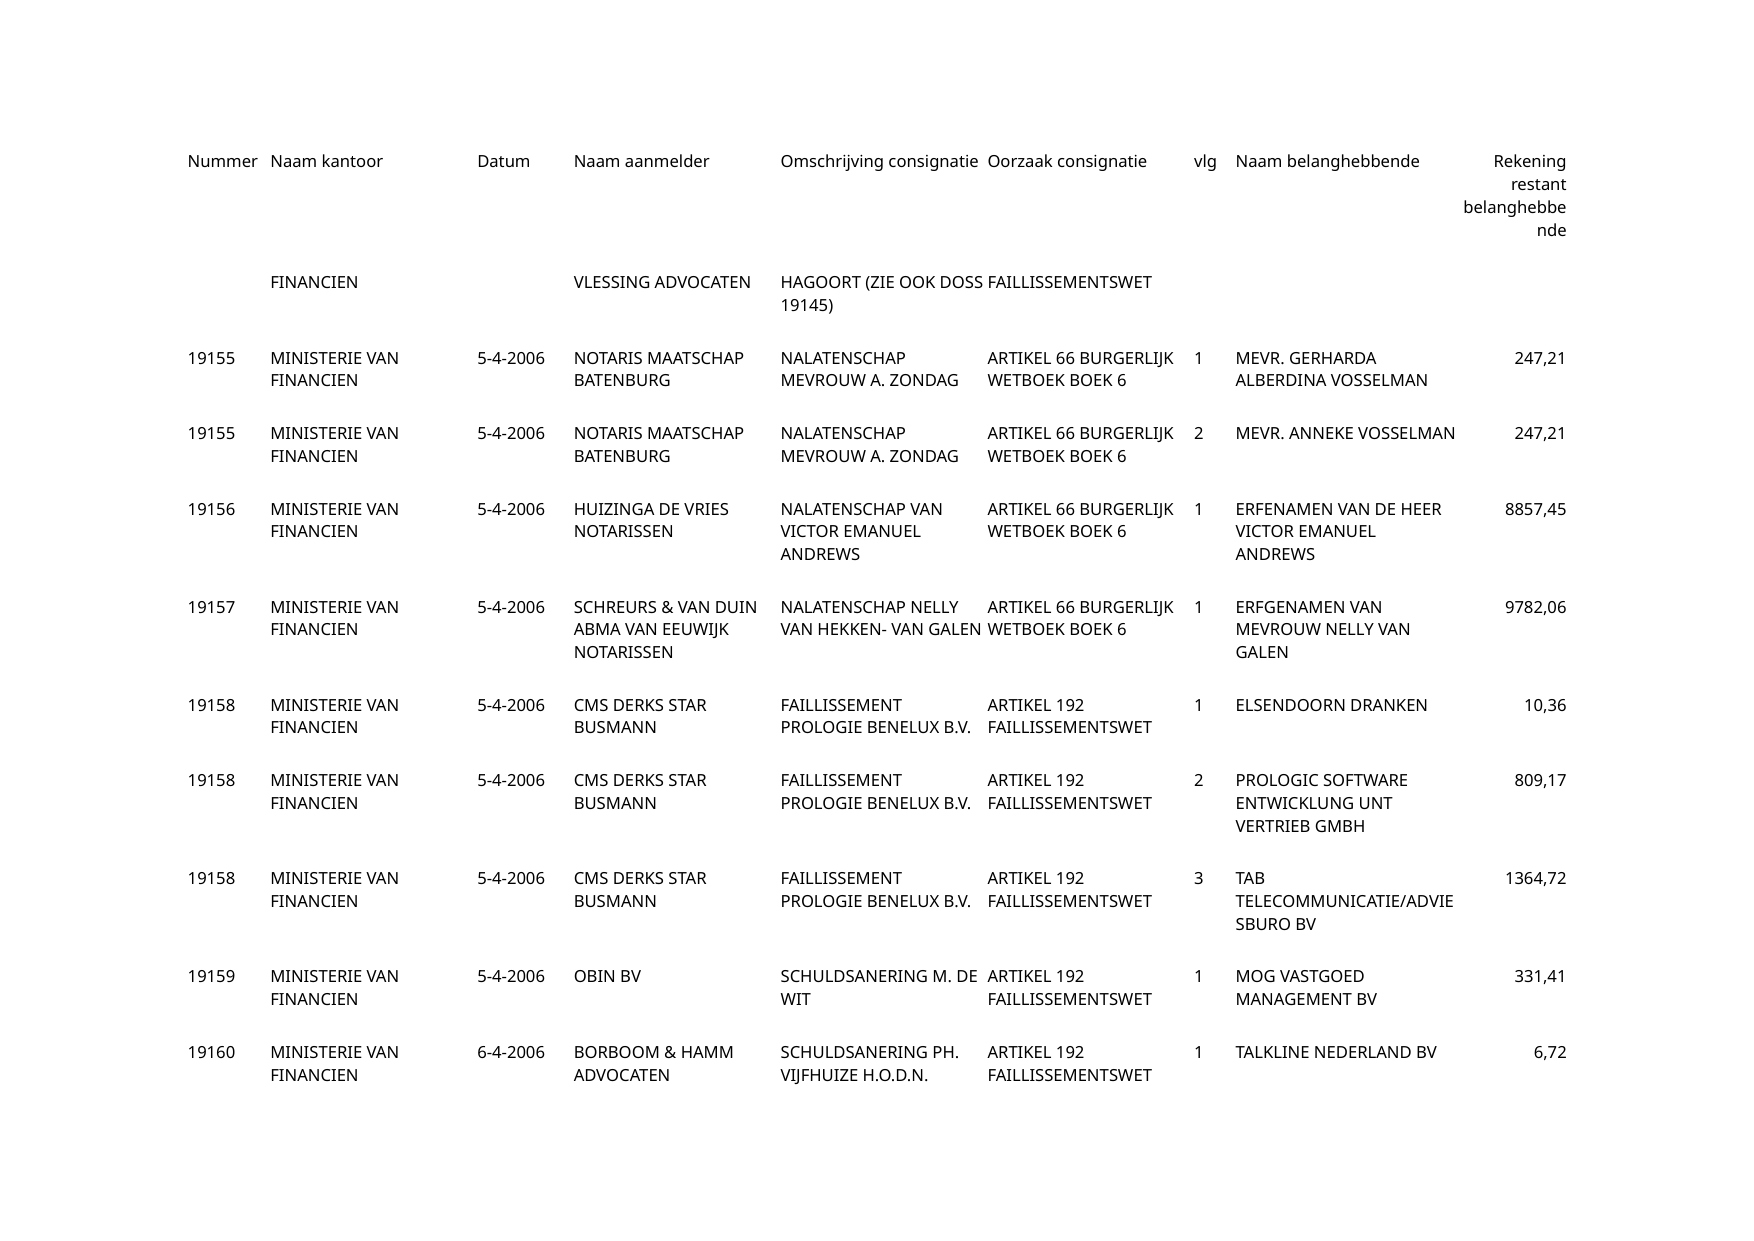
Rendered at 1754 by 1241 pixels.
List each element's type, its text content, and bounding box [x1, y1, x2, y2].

table_cell ARTIKEL 66 BURGERLIJK WETBOEK BOEK 6 [987, 346, 1194, 422]
table_cell 6-4-2006 [477, 1040, 573, 1086]
table_cell FAILLISSEMENT PROLOGIE BENELUX B.V. [780, 867, 987, 965]
table_header vlg [1194, 150, 1235, 271]
table_cell 5-4-2006 [477, 693, 573, 769]
table_cell 8857,45 [1456, 497, 1566, 595]
table_cell 19155 [188, 422, 270, 497]
table_cell [1194, 271, 1235, 346]
table_header Nummer [188, 150, 270, 271]
table_cell 2 [1194, 422, 1235, 497]
table_cell 1 [1194, 1040, 1235, 1086]
table_cell [477, 271, 573, 346]
table_cell ARTIKEL 192 FAILLISSEMENTSWET [987, 769, 1194, 867]
table_cell SCHREURS & VAN DUIN ABMA VAN EEUWIJK NOTARISSEN [574, 595, 780, 693]
table_cell ARTIKEL 66 BURGERLIJK WETBOEK BOEK 6 [987, 595, 1194, 693]
table_header Naam kantoor [270, 150, 477, 271]
table_cell VLESSING ADVOCATEN [574, 271, 780, 346]
table_cell 2 [1194, 769, 1235, 867]
table_cell 1 [1194, 595, 1235, 693]
table_cell 19156 [188, 497, 270, 595]
table_cell ERFENAMEN VAN DE HEER VICTOR EMANUEL ANDREWS [1235, 497, 1456, 595]
table_cell HAGOORT (ZIE OOK DOSS 19145) [780, 271, 987, 346]
table_cell ARTIKEL 66 BURGERLIJK WETBOEK BOEK 6 [987, 422, 1194, 497]
table_cell 19158 [188, 693, 270, 769]
table_cell 5-4-2006 [477, 867, 573, 965]
table_cell 3 [1194, 867, 1235, 965]
table_cell FINANCIEN [270, 271, 477, 346]
table_cell HUIZINGA DE VRIES NOTARISSEN [574, 497, 780, 595]
table_cell NALATENSCHAP NELLY VAN HEKKEN- VAN GALEN [780, 595, 987, 693]
table_cell 1 [1194, 693, 1235, 769]
table_cell MINISTERIE VAN FINANCIEN [270, 422, 477, 497]
table_cell 19159 [188, 965, 270, 1040]
table_cell MINISTERIE VAN FINANCIEN [270, 1040, 477, 1086]
table_cell MINISTERIE VAN FINANCIEN [270, 965, 477, 1040]
table_cell 19158 [188, 867, 270, 965]
table_cell FAILLISSEMENTSWET [987, 271, 1194, 346]
table_cell MINISTERIE VAN FINANCIEN [270, 497, 477, 595]
table_cell 331,41 [1456, 965, 1566, 1040]
table_cell MEVR. ANNEKE VOSSELMAN [1235, 422, 1456, 497]
table_cell 247,21 [1456, 346, 1566, 422]
table_header Omschrijving consignatie [780, 150, 987, 271]
table_header Rekening restant belanghebbende [1456, 150, 1566, 271]
table_cell [1235, 271, 1456, 346]
table_cell 5-4-2006 [477, 965, 573, 1040]
table_cell MINISTERIE VAN FINANCIEN [270, 769, 477, 867]
table_cell MEVR. GERHARDA ALBERDINA VOSSELMAN [1235, 346, 1456, 422]
table_cell 1 [1194, 965, 1235, 1040]
table_cell NALATENSCHAP VAN VICTOR EMANUEL ANDREWS [780, 497, 987, 595]
table_cell 19155 [188, 346, 270, 422]
table_cell FAILLISSEMENT PROLOGIE BENELUX B.V. [780, 693, 987, 769]
table_header Oorzaak consignatie [987, 150, 1194, 271]
table_cell 5-4-2006 [477, 497, 573, 595]
table_cell SCHULDSANERING M. DE WIT [780, 965, 987, 1040]
table_cell 1 [1194, 497, 1235, 595]
table_cell 19160 [188, 1040, 270, 1086]
table_cell NOTARIS MAATSCHAP BATENBURG [574, 346, 780, 422]
table_cell 1 [1194, 346, 1235, 422]
table_cell PROLOGIC SOFTWARE ENTWICKLUNG UNT VERTRIEB GMBH [1235, 769, 1456, 867]
table_cell ERFGENAMEN VAN MEVROUW NELLY VAN GALEN [1235, 595, 1456, 693]
table_cell 5-4-2006 [477, 595, 573, 693]
table_cell 10,36 [1456, 693, 1566, 769]
table_cell CMS DERKS STAR BUSMANN [574, 769, 780, 867]
table_cell MOG VASTGOED MANAGEMENT BV [1235, 965, 1456, 1040]
table_cell ARTIKEL 192 FAILLISSEMENTSWET [987, 867, 1194, 965]
table_cell NOTARIS MAATSCHAP BATENBURG [574, 422, 780, 497]
table_cell 1364,72 [1456, 867, 1566, 965]
table_cell TAB TELECOMMUNICATIE/ADVIESBURO BV [1235, 867, 1456, 965]
table_header Naam aanmelder [574, 150, 780, 271]
table_cell 19158 [188, 769, 270, 867]
table_cell 809,17 [1456, 769, 1566, 867]
table_cell ARTIKEL 192 FAILLISSEMENTSWET [987, 693, 1194, 769]
table_cell FAILLISSEMENT PROLOGIE BENELUX B.V. [780, 769, 987, 867]
table_cell TALKLINE NEDERLAND BV [1235, 1040, 1456, 1086]
table_cell 5-4-2006 [477, 769, 573, 867]
table_cell SCHULDSANERING PH. VIJFHUIZE H.O.D.N. [780, 1040, 987, 1086]
table_cell NALATENSCHAP MEVROUW A. ZONDAG [780, 346, 987, 422]
table_cell NALATENSCHAP MEVROUW A. ZONDAG [780, 422, 987, 497]
table_header Naam belanghebbende [1235, 150, 1456, 271]
table_header Datum [477, 150, 573, 271]
table_cell 19157 [188, 595, 270, 693]
table_cell CMS DERKS STAR BUSMANN [574, 867, 780, 965]
table_cell 5-4-2006 [477, 346, 573, 422]
table_cell 6,72 [1456, 1040, 1566, 1086]
table_cell 5-4-2006 [477, 422, 573, 497]
table_cell MINISTERIE VAN FINANCIEN [270, 595, 477, 693]
table_cell MINISTERIE VAN FINANCIEN [270, 693, 477, 769]
table_cell ARTIKEL 66 BURGERLIJK WETBOEK BOEK 6 [987, 497, 1194, 595]
table_cell [1456, 271, 1566, 346]
table_cell ARTIKEL 192 FAILLISSEMENTSWET [987, 965, 1194, 1040]
table_cell ELSENDOORN DRANKEN [1235, 693, 1456, 769]
table_cell OBIN BV [574, 965, 780, 1040]
table_cell ARTIKEL 192 FAILLISSEMENTSWET [987, 1040, 1194, 1086]
table_cell 9782,06 [1456, 595, 1566, 693]
table_cell 247,21 [1456, 422, 1566, 497]
table_cell CMS DERKS STAR BUSMANN [574, 693, 780, 769]
table_cell MINISTERIE VAN FINANCIEN [270, 867, 477, 965]
table_cell [188, 271, 270, 346]
table_cell MINISTERIE VAN FINANCIEN [270, 346, 477, 422]
table_cell BORBOOM & HAMM ADVOCATEN [574, 1040, 780, 1086]
